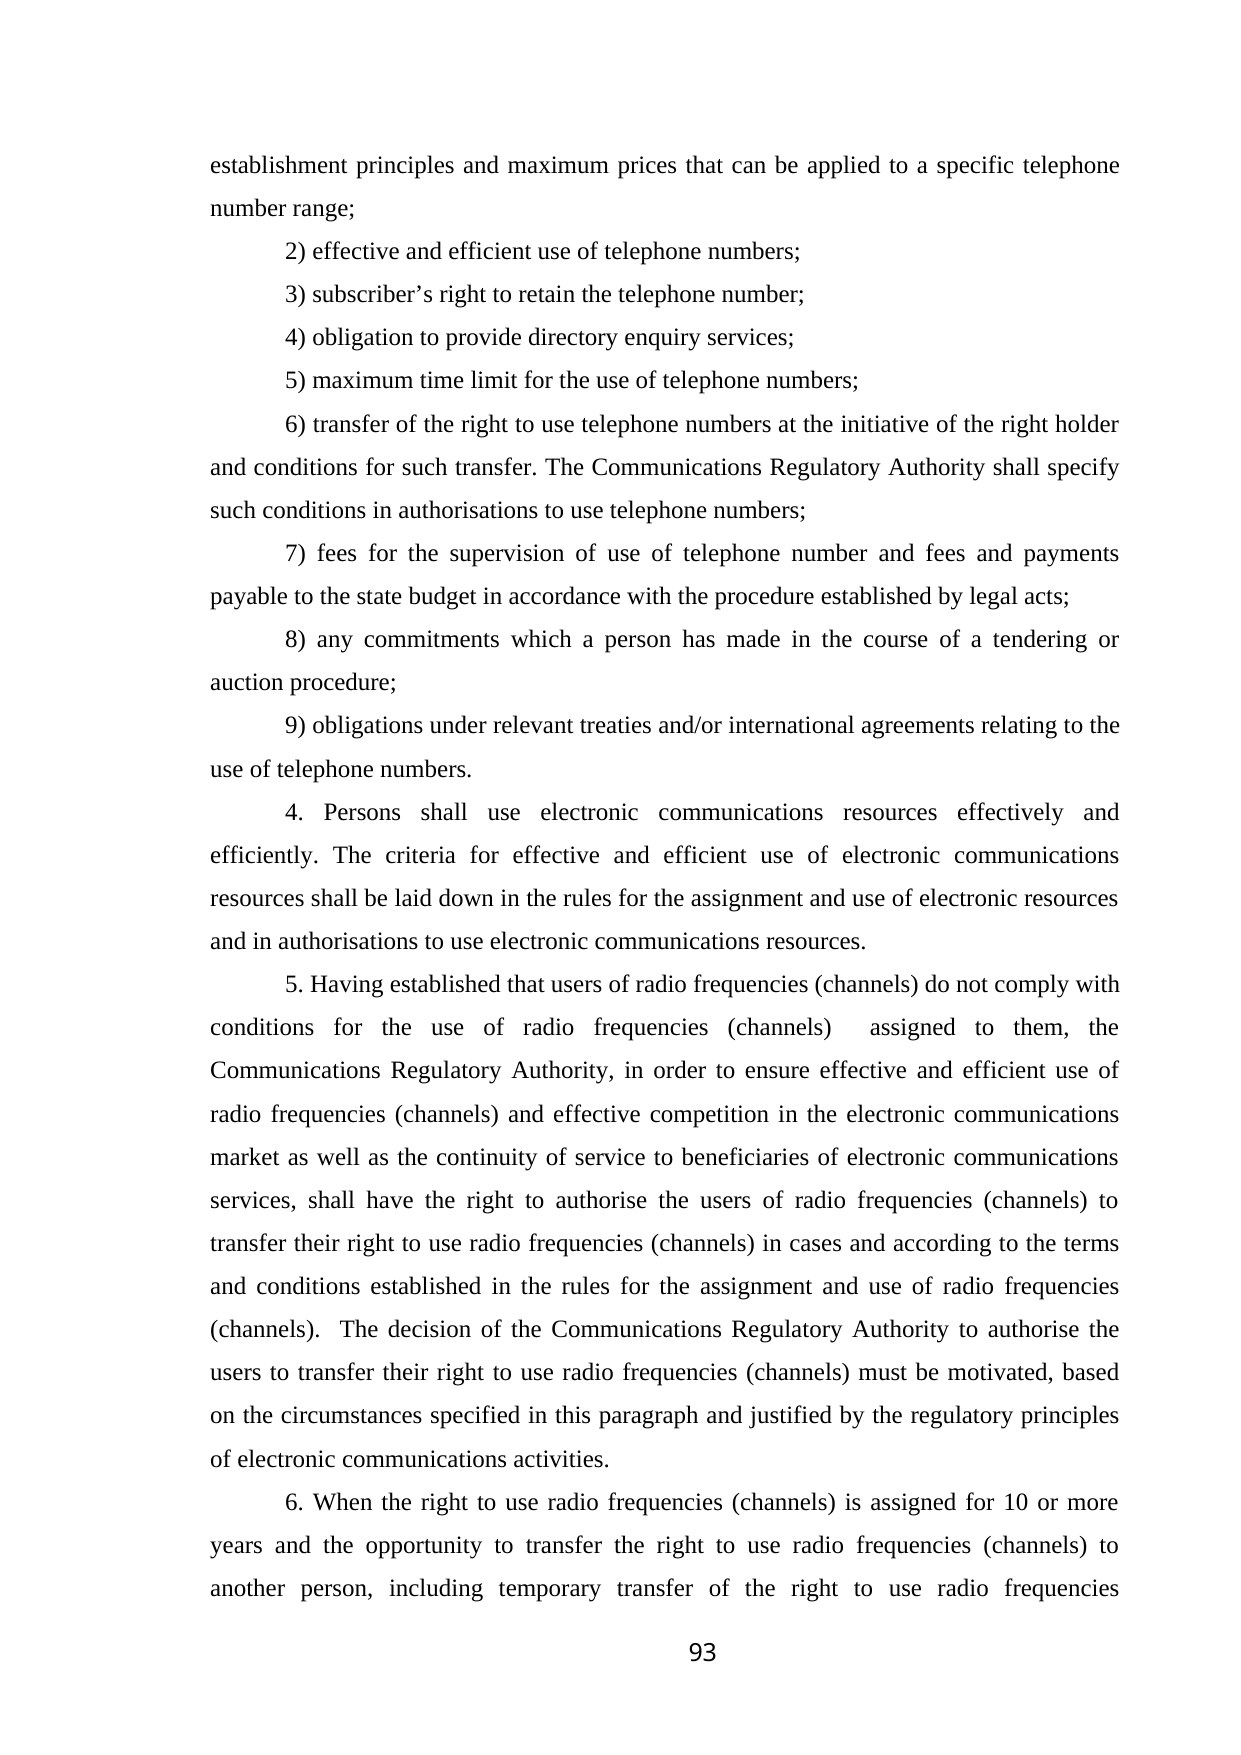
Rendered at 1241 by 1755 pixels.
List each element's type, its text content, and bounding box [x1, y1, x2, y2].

text 4) obligation to provide directory enquiry services; [210, 322, 1120, 351]
text 5) maximum time limit for the use of telephone numbers; [210, 366, 1120, 394]
text 5. Having established that users of radio frequencies (channels) do not comply with conditions for the use of radio frequencies (channels) assigned to them, the Communications Regulatory Authority, in order to ensure effective and efficient use of radio frequencies (channels) and effective competition in the electronic communications market as well as the continuity of service to beneficiaries of electronic communications services, shall have the right to authorise the users of radio frequencies (channels) to transfer their right to use radio frequencies (channels) in cases and according to the terms and conditions established in the rules for the assignment and use of radio frequencies (channels). The decision of the Communications Regulatory Authority to authorise the users to transfer their right to use radio frequencies (channels) must be motivated, based on the circumstances specified in this paragraph and justified by the regulatory principles of electronic communications activities. [210, 969, 1120, 1472]
text 6) transfer of the right to use telephone numbers at the initiative of the right holder and conditions for such transfer. The Communications Regulatory Authority shall specify such conditions in authorisations to use telephone numbers; [210, 409, 1120, 524]
text 7) fees for the supervision of use of telephone number and fees and payments payable to the state budget in accordance with the procedure established by legal acts; [210, 538, 1120, 610]
text 2) effective and efficient use of telephone numbers; [210, 236, 1120, 265]
text 3) subscriber’s right to retain the telephone number; [210, 279, 1120, 308]
text establishment principles and maximum prices that can be applied to a specific telephone number range; [210, 150, 1120, 222]
text 4. Persons shall use electronic communications resources effectively and efficiently. The criteria for effective and efficient use of electronic communications resources shall be laid down in the rules for the assignment and use of electronic resources and in authorisations to use electronic communications resources. [210, 797, 1120, 955]
text 6. When the right to use radio frequencies (channels) is assigned for 10 or more years and the opportunity to transfer the right to use radio frequencies (channels) to another person, including temporary transfer of the right to use radio frequencies [210, 1487, 1120, 1602]
text 9) obligations under relevant treaties and/or international agreements relating to the use of telephone numbers. [210, 711, 1120, 782]
text 8) any commitments which a person has made in the course of a tendering or auction procedure; [210, 624, 1120, 696]
